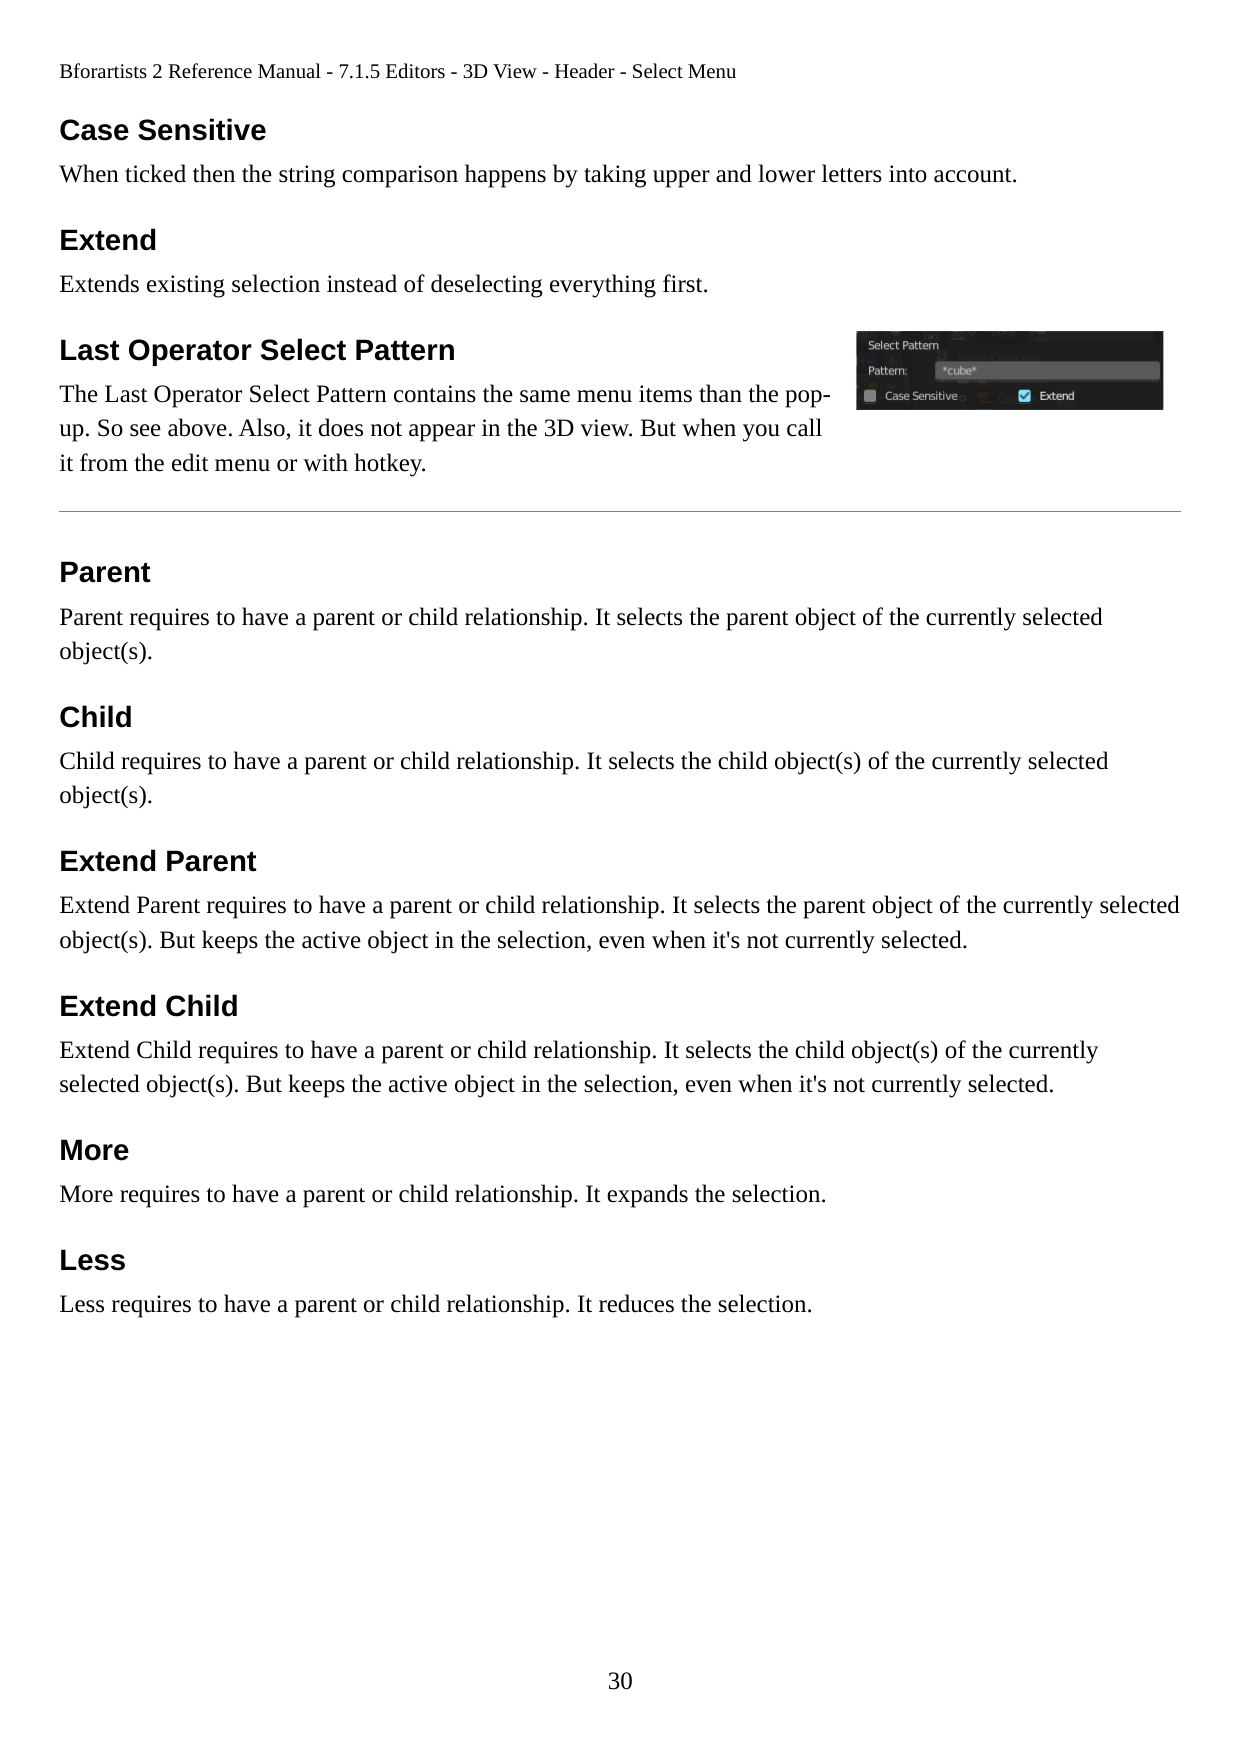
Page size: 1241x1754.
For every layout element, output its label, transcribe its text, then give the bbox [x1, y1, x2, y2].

subtitle Less [59, 1243, 1181, 1277]
subtitle More [59, 1133, 1181, 1167]
text Less requires to have a parent or child relationship. It reduces the selection. [59, 1289, 1181, 1318]
text More requires to have a parent or child relationship. It expands the selection. [59, 1179, 1181, 1208]
text Extend Child requires to have a parent or child relationship. It selects the child object(s) of the currently selected object(s). But keeps the active object in the selection, even when it's not currently selected. [59, 1035, 1181, 1098]
subtitle Last Operator Select Pattern [59, 332, 856, 366]
text Child requires to have a parent or child relationship. It selects the child object(s) of the currently selected object(s). [59, 746, 1181, 809]
text Extends existing selection instead of deselecting everything first. [59, 269, 1181, 297]
subtitle Extend Parent [59, 844, 1181, 878]
subtitle Extend [59, 222, 1181, 256]
subtitle [1164, 332, 1181, 366]
text The Last Operator Select Pattern contains the same menu items than the pop-up. So see above. Also, it does not appear in the 3D view. But when you call it from the edit menu or with hotkey. [59, 379, 1181, 476]
subtitle Child [59, 700, 1181, 733]
subtitle Parent [59, 555, 1181, 589]
text When ticked then the string comparison happens by taking upper and lower letters into account. [59, 159, 1181, 188]
subtitle Case Sensitive [59, 113, 1181, 146]
subtitle Extend Child [59, 988, 1181, 1022]
picture [856, 331, 1164, 410]
text Extend Parent requires to have a parent or child relationship. It selects the parent object of the currently selected object(s). But keeps the active object in the selection, even when it's not currently selected. [59, 890, 1181, 954]
text Parent requires to have a parent or child relationship. It selects the parent object of the currently selected object(s). [59, 602, 1181, 665]
